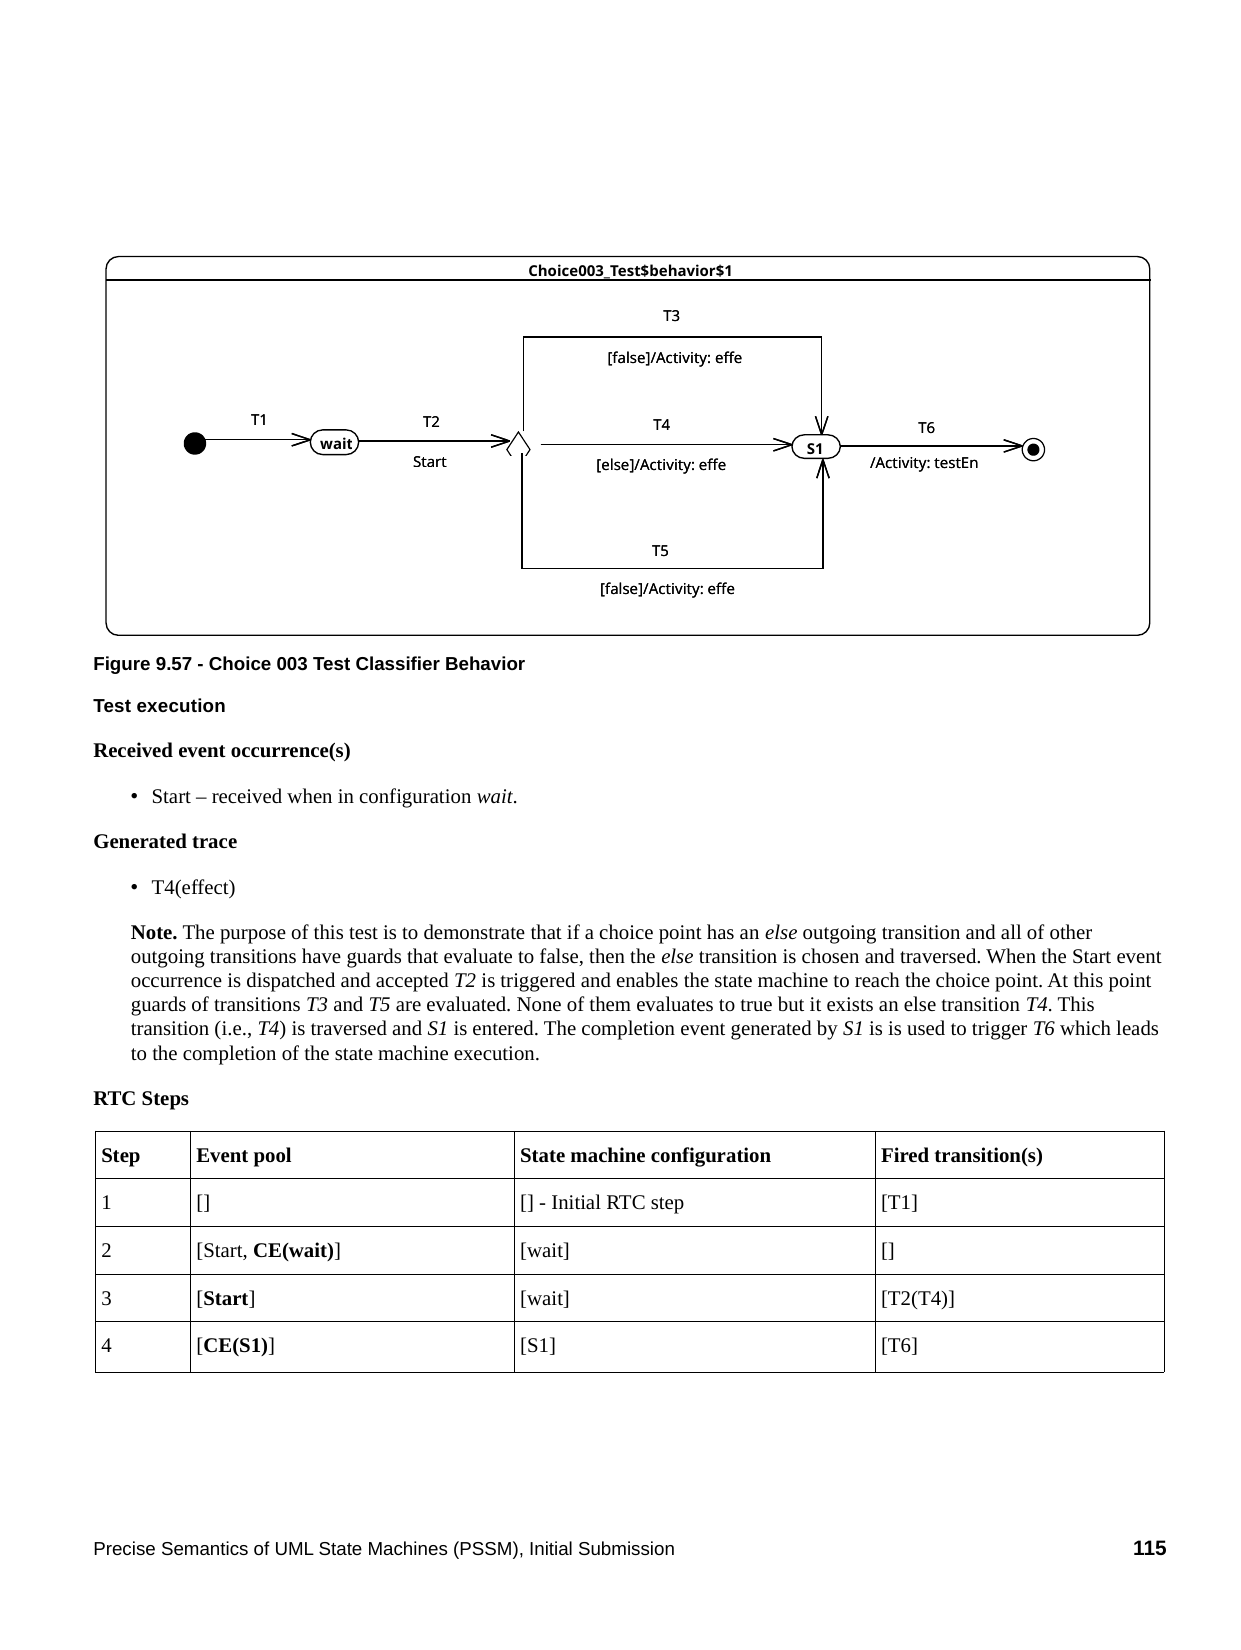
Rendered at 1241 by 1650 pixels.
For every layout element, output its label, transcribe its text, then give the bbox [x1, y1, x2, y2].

subtitle [93, 231, 1164, 243]
table_cell [T1] [876, 1179, 1164, 1226]
table_cell [Start, CE(wait)] [191, 1227, 514, 1274]
text Generated trace [93, 829, 1164, 853]
table_header Step [96, 1132, 190, 1178]
table_cell [] [191, 1179, 514, 1226]
table_cell [S1] [515, 1322, 875, 1372]
table_cell [] - Initial RTC step [515, 1179, 875, 1226]
table_cell 2 [96, 1227, 190, 1274]
table_cell [wait] [515, 1227, 875, 1274]
table_cell [CE(S1)] [191, 1322, 514, 1372]
text Figure 9.57 - Choice 003 Test Classifier Behavior [93, 243, 1164, 674]
text Note. The purpose of this test is to demonstrate that if a choice point has an else outgoing transition and all of other outgoing transitions have guards that evaluate to false, then the else transition is chosen and traversed. When the Start event occurrence is dispatched and accepted T2 is triggered and enables the state machine to reach the choice point. At this point guards of transitions T3 and T5 are evaluated. None of them evaluates to true but it exists an else transition T4. This transition (i.e., T4) is traversed and S1 is entered. The completion event generated by S1 is is used to trigger T6 which leads to the completion of the state machine execution. [131, 920, 1164, 1064]
table_cell [T2(T4)] [876, 1275, 1164, 1321]
table_header State machine configuration [515, 1132, 875, 1178]
list Start – received when in configuration wait. [131, 783, 1164, 808]
table_cell [Start] [191, 1275, 514, 1321]
list T4(effect) [131, 874, 1164, 899]
table_header Fired transition(s) [876, 1132, 1164, 1178]
table_cell [wait] [515, 1275, 875, 1321]
text Received event occurrence(s) [93, 738, 1164, 762]
table_cell [T6] [876, 1322, 1164, 1372]
table_header Event pool [191, 1132, 514, 1178]
table_cell 3 [96, 1275, 190, 1321]
table_cell 4 [96, 1322, 190, 1372]
text RTC Steps [93, 1086, 1164, 1109]
table_cell [] [876, 1227, 1164, 1274]
subtitle Test execution [93, 674, 1164, 717]
table_cell 1 [96, 1179, 190, 1226]
